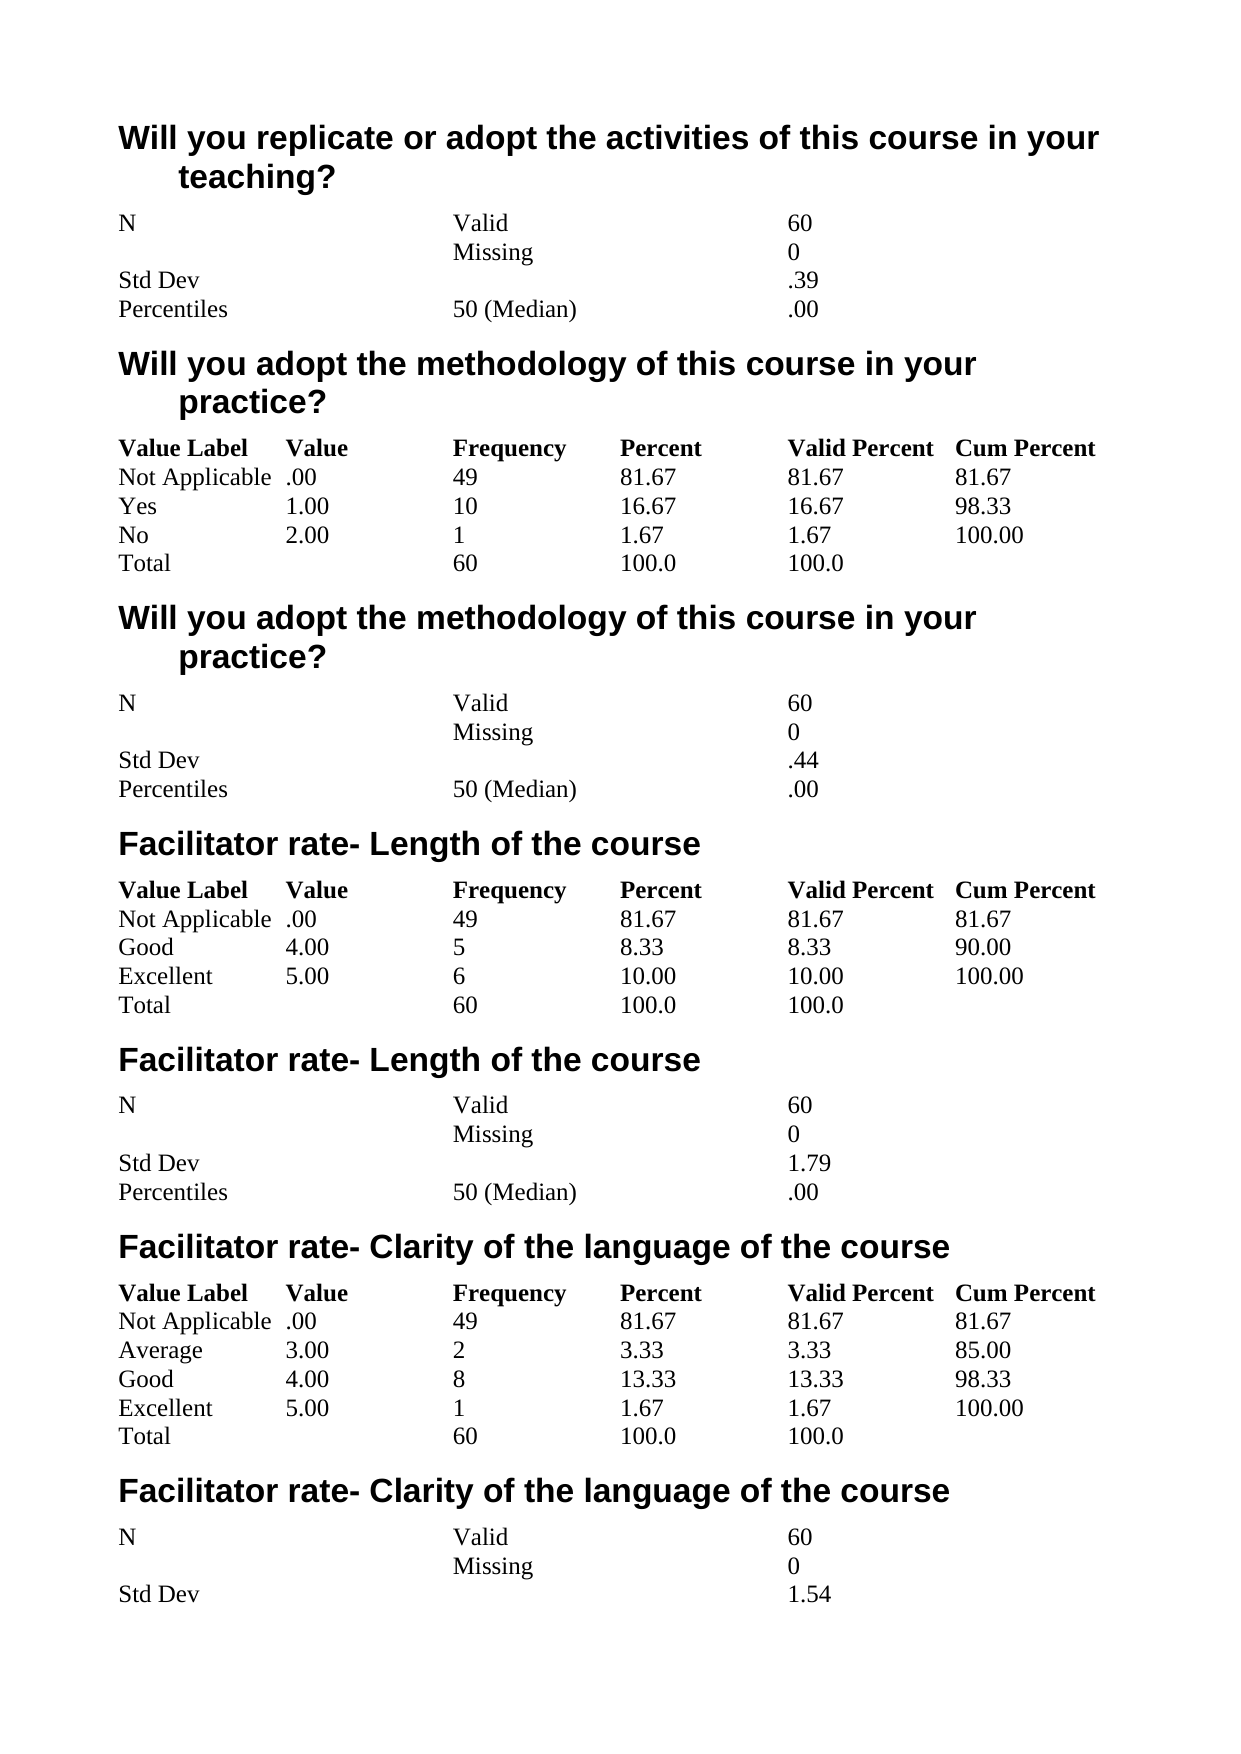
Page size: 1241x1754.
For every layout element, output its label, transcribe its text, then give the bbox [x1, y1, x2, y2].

table_cell 49 [453, 462, 620, 491]
table_cell Excellent [118, 1393, 285, 1421]
table_header Valid Percent [788, 875, 955, 904]
table_header Frequency [453, 875, 620, 904]
table_cell Percentiles [118, 1177, 453, 1206]
table_header N [118, 688, 453, 717]
table_cell 81.67 [620, 462, 787, 491]
table_cell 6 [453, 961, 620, 990]
table_cell 16.67 [620, 491, 787, 520]
table_header Value Label [118, 434, 285, 462]
table_header Frequency [453, 1278, 620, 1306]
subtitle Facilitator rate- Clarity of the language of the course [118, 1471, 1122, 1509]
table_cell 100.00 [955, 520, 1122, 548]
table_cell 60 [453, 549, 620, 577]
table_cell [955, 549, 1122, 577]
table_cell .00 [788, 774, 1122, 803]
table_cell [118, 717, 453, 745]
table_cell Std Dev [118, 1148, 453, 1177]
table_cell 81.67 [955, 904, 1122, 932]
table_cell Not Applicable [118, 1306, 285, 1335]
table_cell 81.67 [620, 1306, 787, 1335]
table_header Cum Percent [955, 875, 1122, 904]
subtitle Will you replicate or adopt the activities of this course in your teaching? [118, 118, 1122, 195]
table_header 60 [788, 688, 1122, 717]
table_cell Total [118, 549, 453, 577]
table_cell 1.54 [788, 1580, 1122, 1608]
subtitle Facilitator rate- Length of the course [118, 824, 1122, 862]
table_cell [118, 1551, 453, 1579]
table_cell 0 [788, 1119, 1122, 1148]
table_cell 50 (Median) [453, 774, 787, 803]
table_header Value [285, 434, 453, 462]
table_cell 98.33 [955, 491, 1122, 520]
table_cell 3.33 [788, 1335, 955, 1364]
subtitle Facilitator rate- Clarity of the language of the course [118, 1226, 1122, 1265]
table_cell Percentiles [118, 774, 453, 803]
table_cell [955, 1421, 1122, 1450]
table_header 60 [788, 1091, 1122, 1119]
table_cell 4.00 [285, 1364, 453, 1393]
table_header Valid Percent [788, 434, 955, 462]
table_cell 98.33 [955, 1364, 1122, 1393]
table_cell 3.00 [285, 1335, 453, 1364]
table_cell Std Dev [118, 265, 453, 294]
table_cell Percentiles [118, 294, 453, 323]
table_cell Good [118, 933, 285, 961]
table_cell Yes [118, 491, 285, 520]
table_header N [118, 1522, 453, 1551]
table_cell 5.00 [285, 1393, 453, 1421]
table_header Value Label [118, 875, 285, 904]
table_cell 1.00 [285, 491, 453, 520]
table_cell 1.67 [788, 520, 955, 548]
table_cell 85.00 [955, 1335, 1122, 1364]
table_cell 2 [453, 1335, 620, 1364]
table_header Valid [453, 208, 787, 237]
table_cell Excellent [118, 961, 285, 990]
table_cell 60 [453, 1421, 620, 1450]
table_cell 100.0 [620, 1421, 787, 1450]
table_cell Average [118, 1335, 285, 1364]
table_cell 1.79 [788, 1148, 1122, 1177]
table_cell 10.00 [788, 961, 955, 990]
table_cell 50 (Median) [453, 1177, 787, 1206]
table_cell 16.67 [788, 491, 955, 520]
table_header Frequency [453, 434, 620, 462]
table_header 60 [788, 1522, 1122, 1551]
table_cell 81.67 [788, 462, 955, 491]
table_header Value Label [118, 1278, 285, 1306]
table_cell 0 [788, 1551, 1122, 1579]
table_header Valid [453, 688, 787, 717]
table_cell 3.33 [620, 1335, 787, 1364]
table_cell [453, 1148, 787, 1177]
table_cell No [118, 520, 285, 548]
table_cell Missing [453, 237, 787, 265]
table_cell 8.33 [788, 933, 955, 961]
table_cell .00 [788, 1177, 1122, 1206]
table_cell .00 [285, 462, 453, 491]
table_cell Good [118, 1364, 285, 1393]
table_cell Std Dev [118, 745, 453, 774]
table_cell 100.0 [620, 549, 787, 577]
table_cell 0 [788, 717, 1122, 745]
table_header N [118, 208, 453, 237]
subtitle Will you adopt the methodology of this course in your practice? [118, 344, 1122, 421]
table_cell 13.33 [788, 1364, 955, 1393]
table_cell Not Applicable [118, 904, 285, 932]
table_cell 13.33 [620, 1364, 787, 1393]
table_cell [118, 1119, 453, 1148]
table_cell [453, 745, 787, 774]
table_cell 81.67 [788, 1306, 955, 1335]
table_cell Missing [453, 1119, 787, 1148]
table_header N [118, 1091, 453, 1119]
table_cell Missing [453, 1551, 787, 1579]
table_cell 4.00 [285, 933, 453, 961]
table_header Percent [620, 1278, 787, 1306]
table_cell [955, 990, 1122, 1019]
table_cell 1 [453, 520, 620, 548]
table_cell 49 [453, 1306, 620, 1335]
subtitle Facilitator rate- Length of the course [118, 1039, 1122, 1078]
table_cell 8.33 [620, 933, 787, 961]
table_header Cum Percent [955, 1278, 1122, 1306]
table_cell 90.00 [955, 933, 1122, 961]
table_cell 60 [453, 990, 620, 1019]
table_cell 81.67 [955, 462, 1122, 491]
table_header Value [285, 1278, 453, 1306]
table_cell 100.0 [788, 990, 955, 1019]
table_header Valid [453, 1522, 787, 1551]
table_cell 1.67 [788, 1393, 955, 1421]
table_cell 1.67 [620, 520, 787, 548]
table_cell Missing [453, 717, 787, 745]
table_cell 10.00 [620, 961, 787, 990]
table_cell Not Applicable [118, 462, 285, 491]
table_cell 8 [453, 1364, 620, 1393]
table_cell .39 [788, 265, 1122, 294]
table_cell 100.0 [620, 990, 787, 1019]
table_header 60 [788, 208, 1122, 237]
table_cell 81.67 [955, 1306, 1122, 1335]
table_cell Total [118, 990, 453, 1019]
table_cell 5.00 [285, 961, 453, 990]
table_cell 2.00 [285, 520, 453, 548]
table_cell 100.00 [955, 1393, 1122, 1421]
table_header Percent [620, 875, 787, 904]
table_cell .00 [285, 1306, 453, 1335]
table_cell Total [118, 1421, 453, 1450]
table_cell 49 [453, 904, 620, 932]
subtitle Will you adopt the methodology of this course in your practice? [118, 598, 1122, 675]
table_cell [118, 237, 453, 265]
table_cell [453, 1580, 787, 1608]
table_header Valid [453, 1091, 787, 1119]
table_cell .00 [285, 904, 453, 932]
table_cell 81.67 [788, 904, 955, 932]
table_header Value [285, 875, 453, 904]
table_cell 100.0 [788, 1421, 955, 1450]
table_cell 1.67 [620, 1393, 787, 1421]
table_cell 81.67 [620, 904, 787, 932]
table_cell 100.00 [955, 961, 1122, 990]
table_cell .00 [788, 294, 1122, 323]
table_cell 100.0 [788, 549, 955, 577]
table_cell [453, 265, 787, 294]
table_cell 1 [453, 1393, 620, 1421]
table_cell 50 (Median) [453, 294, 787, 323]
table_header Valid Percent [788, 1278, 955, 1306]
table_cell Std Dev [118, 1580, 453, 1608]
table_header Percent [620, 434, 787, 462]
table_cell 0 [788, 237, 1122, 265]
table_cell 10 [453, 491, 620, 520]
table_cell 5 [453, 933, 620, 961]
table_header Cum Percent [955, 434, 1122, 462]
table_cell .44 [788, 745, 1122, 774]
